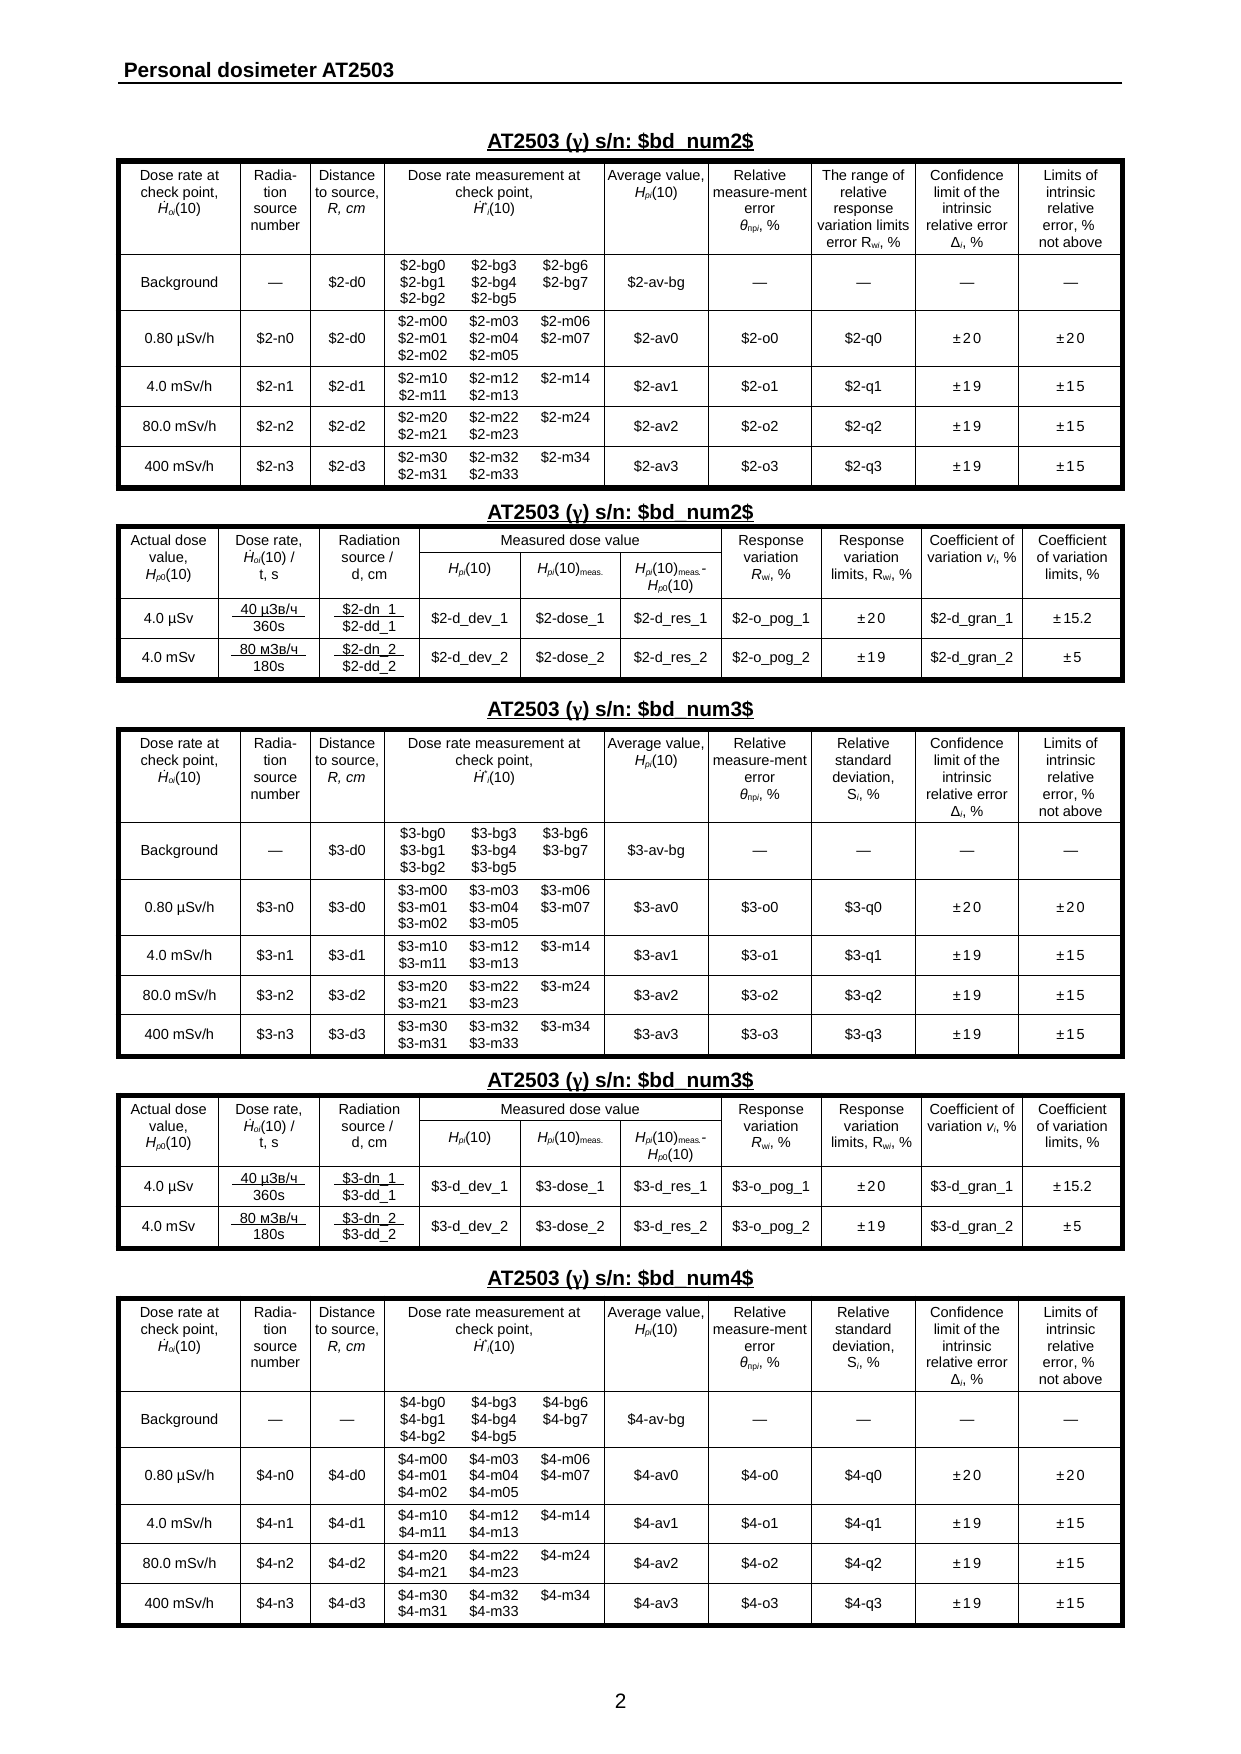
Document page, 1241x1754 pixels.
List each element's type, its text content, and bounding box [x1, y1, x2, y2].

table_cell ±15 [1019, 407, 1120, 446]
table_cell — [1019, 255, 1120, 310]
table_cell 80.0 mSv/h [121, 1544, 240, 1583]
table_cell ±19 [916, 1584, 1018, 1623]
table_cell $4-m30 $4-m31 $4-m32 $4-m33 $4-m34 [385, 1584, 604, 1623]
table_cell $4-av-bg [605, 1392, 708, 1447]
table_cell ±15 [1019, 936, 1120, 975]
table_cell Distance to source, R, сm [311, 1301, 384, 1391]
table_cell $4-n1 [241, 1505, 310, 1543]
table_cell $2-d_res_2 [621, 639, 721, 677]
table_cell $4-q1 [812, 1505, 915, 1543]
table_cell $4-m20 $4-m21 $4-m22 $4-m23 $4-m24 [385, 1544, 604, 1583]
table_cell Response variation Rwi, % [722, 529, 821, 598]
table_cell $2-n0 [241, 311, 310, 366]
table_cell Radiation source / d, cm [320, 1098, 419, 1166]
table_cell $3-n3 [241, 1015, 310, 1054]
table_cell ±20 [916, 1448, 1018, 1504]
table_cell $3-q0 [812, 880, 915, 935]
table_cell $2-bg0 $2-bg1 $2-bg2 $2-bg3 $2-bg4 $2-bg5 $2-bg6 $2-bg7 [385, 255, 604, 310]
table_cell ±20 [1019, 1448, 1120, 1504]
table_cell Confidence limit of the intrinsic relative error Δi, % [916, 164, 1018, 253]
table_cell $3-av3 [605, 1015, 708, 1054]
table_cell $3-o0 [709, 880, 811, 935]
table_cell $3-q1 [812, 936, 915, 975]
table_cell Background [121, 255, 240, 310]
table_cell $2-d_gran_1 [922, 599, 1022, 637]
table_cell $2-av-bg [605, 255, 708, 310]
table_cell $2-d0 [311, 255, 384, 310]
table_cell $4-d1 [311, 1505, 384, 1543]
table_cell 80 мЗв/ч 180s [219, 639, 319, 677]
table_cell $3-q3 [812, 1015, 915, 1054]
table_cell ±19 [916, 1015, 1018, 1054]
table_cell $4-n3 [241, 1584, 310, 1623]
table_cell $4-d3 [311, 1584, 384, 1623]
table_cell $3-d3 [311, 1015, 384, 1054]
table_cell ±15.2 [1023, 599, 1120, 637]
table_cell $3-m10 $3-m11 $3-m12 $3-m13 $3-m14 [385, 936, 604, 975]
table_cell Radia-tion source number [241, 164, 310, 253]
table_cell Limits of intrinsic relative error, % not above [1019, 164, 1120, 253]
table_cell $2-o2 [709, 407, 811, 446]
table_cell Radia-tion source number [241, 732, 310, 822]
table_cell — [812, 823, 915, 878]
table_cell Hpi(10) [420, 553, 520, 598]
table_cell — [812, 255, 915, 310]
table_cell ±20 [1019, 880, 1120, 935]
table_cell ±19 [916, 1544, 1018, 1583]
table_cell $2-m30 $2-m31 $2-m32 $2-m33 $2-m34 [385, 447, 604, 485]
table_cell $4-m00 $4-m01 $4-m02 $4-m03 $4-m04 $4-m05 $4-m06 $4-m07 [385, 1448, 604, 1504]
table_cell ±15 [1019, 1015, 1120, 1054]
table_cell $2-d0 [311, 311, 384, 366]
table_cell — [916, 823, 1018, 878]
table_cell $4-q2 [812, 1544, 915, 1583]
table_cell $2-d2 [311, 407, 384, 446]
table_cell Distance to source, R, сm [311, 732, 384, 822]
table_cell $3-dn_2 $3-dd_2 [320, 1207, 419, 1246]
table_cell $3-d_gran_1 [922, 1167, 1022, 1206]
table_cell Distance to source, R, сm [311, 164, 384, 253]
table_cell The range of relative response variation limits error Rwi, % [812, 164, 915, 253]
table_cell ±20 [1019, 311, 1120, 366]
table_cell Relative standard deviation, Si, % [812, 732, 915, 822]
table_cell Dose rate at check point, Ḣoi(10) [121, 732, 240, 822]
table_cell Average value, Hpi(10) [605, 164, 708, 253]
table_cell 4.0 mSv/h [121, 1505, 240, 1543]
table_cell Relative measure-ment error θпрi, % [709, 732, 811, 822]
table_cell $4-o1 [709, 1505, 811, 1543]
table_cell $4-n0 [241, 1448, 310, 1504]
table_cell $3-av-bg [605, 823, 708, 878]
table_cell 0.80 µSv/h [121, 880, 240, 935]
table_cell Background [121, 823, 240, 878]
table_cell — [916, 255, 1018, 310]
table_cell $2-d_res_1 [621, 599, 721, 637]
table_cell $2-d_dev_2 [420, 639, 520, 677]
table_cell $2-q0 [812, 311, 915, 366]
table_cell $3-o3 [709, 1015, 811, 1054]
table_cell $4-av1 [605, 1505, 708, 1543]
table_cell $4-o3 [709, 1584, 811, 1623]
table_cell ±15 [1019, 1544, 1120, 1583]
table_cell $3-o1 [709, 936, 811, 975]
table_cell $3-av2 [605, 976, 708, 1014]
table_cell Measured dose value [420, 529, 721, 552]
table_cell Limits of intrinsic relative error, % not above [1019, 1301, 1120, 1391]
table_cell ±15 [1019, 367, 1120, 406]
table_cell Response variation limits, Rwi, % [822, 529, 921, 598]
table_cell ±20 [822, 1167, 921, 1206]
table_cell Actual dose value, Hp0(10) [121, 1098, 218, 1166]
table_cell Average value, Hpi(10) [605, 1301, 708, 1391]
table_cell Hpi(10)meas. [521, 553, 620, 598]
table_cell Hpi(10)meas. [521, 1121, 620, 1166]
table_cell ±20 [916, 311, 1018, 366]
table_cell $3-dn_1 $3-dd_1 [320, 1167, 419, 1206]
table_cell $4-av3 [605, 1584, 708, 1623]
table_cell 80.0 mSv/h [121, 407, 240, 446]
table_cell ±19 [916, 407, 1018, 446]
table_cell Relative measure-ment error θпрi, % [709, 164, 811, 253]
table_cell Radiation source / d, cm [320, 529, 419, 598]
table_cell 400 mSv/h [121, 1015, 240, 1054]
table_cell $3-d0 [311, 823, 384, 878]
table_cell $2-o_pog_2 [722, 639, 821, 677]
table_cell 0.80 µSv/h [121, 311, 240, 366]
table_cell — [1019, 823, 1120, 878]
table_cell $2-d3 [311, 447, 384, 485]
table_cell Radia-tion source number [241, 1301, 310, 1391]
table_cell 4.0 µSv [121, 599, 218, 637]
table_cell $4-q3 [812, 1584, 915, 1623]
table_cell $3-m00 $3-m01 $3-m02 $3-m03 $3-m04 $3-m05 $3-m06 $3-m07 [385, 880, 604, 935]
table_cell Confidence limit of the intrinsic relative error Δi, % [916, 1301, 1018, 1391]
table_cell $3-d_dev_2 [420, 1207, 520, 1246]
table_cell $3-n2 [241, 976, 310, 1014]
table_cell $2-n3 [241, 447, 310, 485]
table_cell $3-n0 [241, 880, 310, 935]
table_cell Response variation Rwi, % [722, 1098, 821, 1166]
table_cell — [812, 1392, 915, 1447]
table_cell Dose rate at check point, Ḣoi(10) [121, 164, 240, 253]
table_cell $3-n1 [241, 936, 310, 975]
table_cell $2-n2 [241, 407, 310, 446]
table_cell Limits of intrinsic relative error, % not above [1019, 732, 1120, 822]
table_cell ±15 [1019, 1505, 1120, 1543]
table_cell 4.0 mSv [121, 639, 218, 677]
table_cell ±19 [916, 976, 1018, 1014]
table_cell $2-q1 [812, 367, 915, 406]
table_cell $4-o2 [709, 1544, 811, 1583]
table_cell 400 mSv/h [121, 447, 240, 485]
table_cell Dose rate, Ḣoi(10) / t, s [219, 1098, 319, 1166]
table_cell $3-d2 [311, 976, 384, 1014]
table_cell $2-o1 [709, 367, 811, 406]
table_cell ±19 [822, 1207, 921, 1246]
table_cell ±15 [1019, 976, 1120, 1014]
table_cell — [709, 255, 811, 310]
table_cell $4-o0 [709, 1448, 811, 1504]
table_cell ±19 [822, 639, 921, 677]
table_cell 4.0 mSv/h [121, 367, 240, 406]
table_cell $2-o_pog_1 [722, 599, 821, 637]
table_cell $3-d_gran_2 [922, 1207, 1022, 1246]
table_cell $2-n1 [241, 367, 310, 406]
table_cell — [709, 1392, 811, 1447]
table_cell 0.80 µSv/h [121, 1448, 240, 1504]
table_cell Dose rate measurement at check point, Ḣ*i(10) [385, 1301, 604, 1391]
table_header AT2503 (γ) s/n: $bd_num2$ [118, 114, 1122, 158]
table_cell Response variation limits, Rwi, % [822, 1098, 921, 1166]
table_cell Confidence limit of the intrinsic relative error Δi, % [916, 732, 1018, 822]
table_cell Relative measure-ment error θпрi, % [709, 1301, 811, 1391]
table_cell ±15 [1019, 1584, 1120, 1623]
table_cell $4-m10 $4-m11 $4-m12 $4-m13 $4-m14 [385, 1505, 604, 1543]
table_cell $2-av3 [605, 447, 708, 485]
table_cell $3-av1 [605, 936, 708, 975]
table_cell $2-m20 $2-m21 $2-m22 $2-m23 $2-m24 [385, 407, 604, 446]
table_cell 80.0 mSv/h [121, 976, 240, 1014]
table_cell ±5 [1023, 639, 1120, 677]
table_header AT2503 (γ) s/n: $bd_num4$ [118, 1251, 1122, 1296]
table_cell $2-q3 [812, 447, 915, 485]
table_cell ±19 [916, 1505, 1018, 1543]
table_cell $2-o0 [709, 311, 811, 366]
table_cell $3-dose_1 [521, 1167, 620, 1206]
table_cell $2-d1 [311, 367, 384, 406]
table_cell Hpi(10) [420, 1121, 520, 1166]
table_cell $3-d_res_2 [621, 1207, 721, 1246]
table_cell ±20 [916, 880, 1018, 935]
table_cell Hpi(10)meas.-Hp0(10) [621, 1121, 721, 1166]
table_cell $3-av0 [605, 880, 708, 935]
table_cell Background [121, 1392, 240, 1447]
table_cell $2-dn_2 $2-dd_2 [320, 639, 419, 677]
table_cell $3-d1 [311, 936, 384, 975]
table_cell Coefficient of variation vi, % [922, 1098, 1022, 1166]
table_cell $3-d_res_1 [621, 1167, 721, 1206]
table_cell $3-d_dev_1 [420, 1167, 520, 1206]
table_cell Dose rate measurement at check point, Ḣ*i(10) [385, 732, 604, 822]
table_cell $3-m20 $3-m21 $3-m22 $3-m23 $3-m24 [385, 976, 604, 1014]
table_cell Actual dose value, Hp0(10) [121, 529, 218, 598]
table_cell — [241, 823, 310, 878]
table_cell 4.0 µSv [121, 1167, 218, 1206]
table_cell ±20 [822, 599, 921, 637]
table_cell ±19 [916, 447, 1018, 485]
table_cell $4-q0 [812, 1448, 915, 1504]
table_cell $2-av0 [605, 311, 708, 366]
table_cell $2-av2 [605, 407, 708, 446]
table_cell $4-bg0 $4-bg1 $4-bg2 $4-bg3 $4-bg4 $4-bg5 $4-bg6 $4-bg7 [385, 1392, 604, 1447]
table_cell $4-d2 [311, 1544, 384, 1583]
table_cell — [241, 255, 310, 310]
table_cell Dose rate, Ḣoi(10) / t, s [219, 529, 319, 598]
table_cell $3-o2 [709, 976, 811, 1014]
table_cell Relative standard deviation, Si, % [812, 1301, 915, 1391]
table_cell 4.0 mSv/h [121, 936, 240, 975]
table_cell ±5 [1023, 1207, 1120, 1246]
table_cell Coefficient of variation limits, % [1023, 1098, 1120, 1166]
table_cell $2-q2 [812, 407, 915, 446]
table_header AT2503 (γ) s/n: $bd_num3$ [118, 683, 1122, 727]
table_cell 40 µЗв/ч 360s [219, 599, 319, 637]
table_cell $3-d0 [311, 880, 384, 935]
table_cell $3-bg0 $3-bg1 $3-bg2 $3-bg3 $3-bg4 $3-bg5 $3-bg6 $3-bg7 [385, 823, 604, 878]
table_cell $4-n2 [241, 1544, 310, 1583]
table_cell $4-av0 [605, 1448, 708, 1504]
table_cell Average value, Hpi(10) [605, 732, 708, 822]
table_cell ±15.2 [1023, 1167, 1120, 1206]
table_cell 40 µЗв/ч 360s [219, 1167, 319, 1206]
table_cell Dose rate measurement at check point, Ḣ*i(10) [385, 164, 604, 253]
table_cell $3-m30 $3-m31 $3-m32 $3-m33 $3-m34 [385, 1015, 604, 1054]
table_cell $2-o3 [709, 447, 811, 485]
table_cell $3-q2 [812, 976, 915, 1014]
table_cell $2-d_gran_2 [922, 639, 1022, 677]
table_cell $2-m00 $2-m01 $2-m02 $2-m03 $2-m04 $2-m05 $2-m06 $2-m07 [385, 311, 604, 366]
table_cell Measured dose value [420, 1098, 721, 1120]
table_cell ±19 [916, 367, 1018, 406]
table_cell — [311, 1392, 384, 1447]
table_cell $2-d_dev_1 [420, 599, 520, 637]
table_cell — [916, 1392, 1018, 1447]
table_cell $2-dn_1 $2-dd_1 [320, 599, 419, 637]
table_cell $4-d0 [311, 1448, 384, 1504]
table_cell Dose rate at check point, Ḣoi(10) [121, 1301, 240, 1391]
table_cell $3-dose_2 [521, 1207, 620, 1246]
table_header AT2503 (γ) s/n: $bd_num3$ [118, 1059, 1122, 1092]
table_cell $2-av1 [605, 367, 708, 406]
table_cell — [241, 1392, 310, 1447]
table_header AT2503 (γ) s/n: $bd_num2$ [118, 491, 1122, 524]
table_cell 80 мЗв/ч 180s [219, 1207, 319, 1246]
table_cell ±19 [916, 936, 1018, 975]
table_cell 4.0 mSv [121, 1207, 218, 1246]
table_cell ±15 [1019, 447, 1120, 485]
table_cell $3-o_pog_1 [722, 1167, 821, 1206]
table_cell 400 mSv/h [121, 1584, 240, 1623]
table_cell $2-dose_1 [521, 599, 620, 637]
table_cell $2-dose_2 [521, 639, 620, 677]
table_cell $2-m10 $2-m11 $2-m12 $2-m13 $2-m14 [385, 367, 604, 406]
table_cell Coefficient of variation limits, % [1023, 529, 1120, 598]
table_cell Hpi(10)meas.-Hp0(10) [621, 553, 721, 598]
table_cell $3-o_pog_2 [722, 1207, 821, 1246]
table_cell — [709, 823, 811, 878]
table_cell Coefficient of variation vi, % [922, 529, 1022, 598]
table_cell $4-av2 [605, 1544, 708, 1583]
table_cell — [1019, 1392, 1120, 1447]
